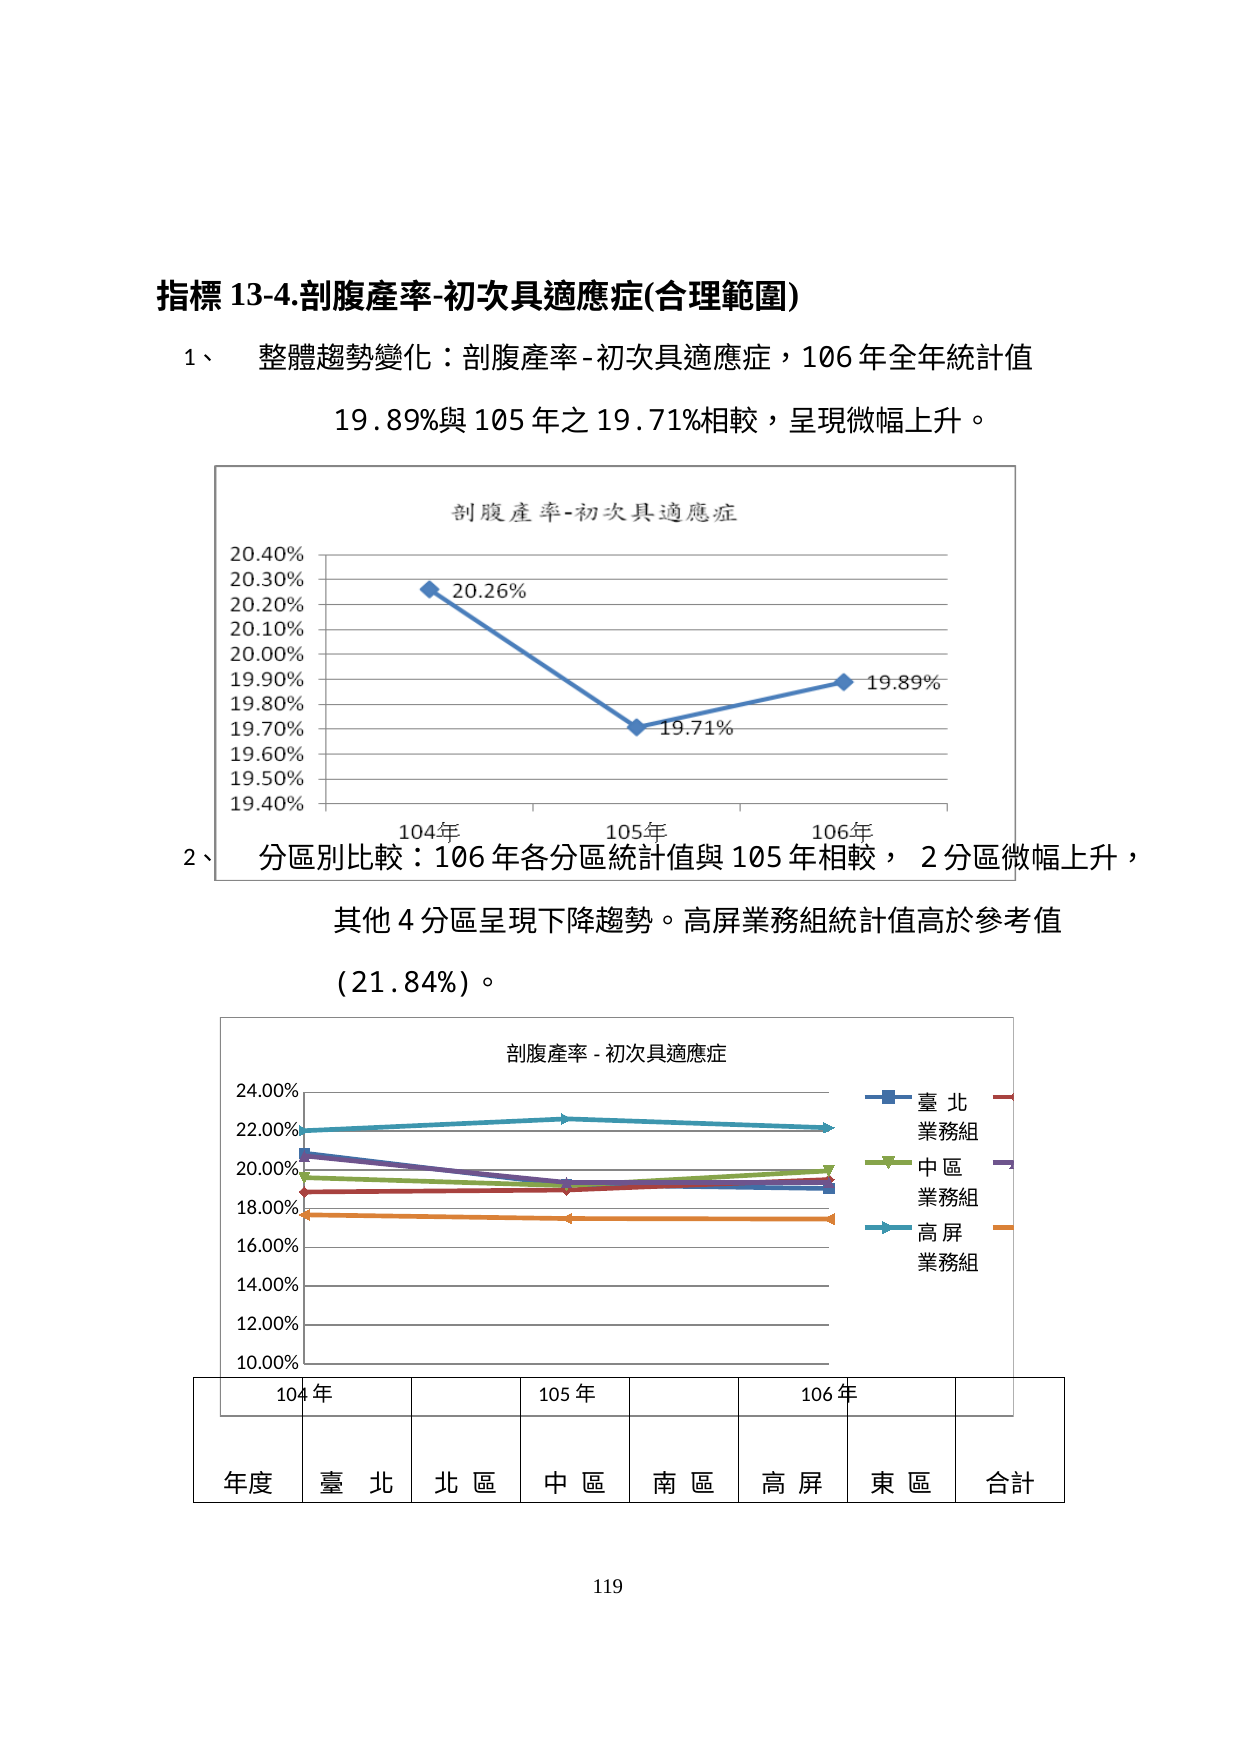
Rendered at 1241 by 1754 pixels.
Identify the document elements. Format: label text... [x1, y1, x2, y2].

list 分區別比較：106年各分區統計值與105年相較， 2分區微幅上升，其他4分區呈現下降趨勢。高屏業務組統計值高於參考值(21.84%)。 [183, 814, 1132, 1002]
table_header 南 區 [630, 1417, 738, 1502]
table_header 年度 [194, 1378, 302, 1502]
subtitle 指標13-4.剖腹產率-初次具適應症(合理範圍) [148, 252, 1059, 314]
table_header 東 區 [848, 1417, 955, 1502]
table_header 高 屏 [739, 1417, 847, 1502]
table_header 臺 北 [303, 1417, 411, 1502]
table_header 中 區 [521, 1417, 629, 1502]
list 整體趨勢變化：剖腹產率-初次具適應症，106年全年統計值19.89%與105年之19.71%相較，呈現微幅上升。 [183, 314, 1132, 439]
table_header 合計 [956, 1378, 1064, 1502]
table_header 北 區 [412, 1417, 520, 1502]
